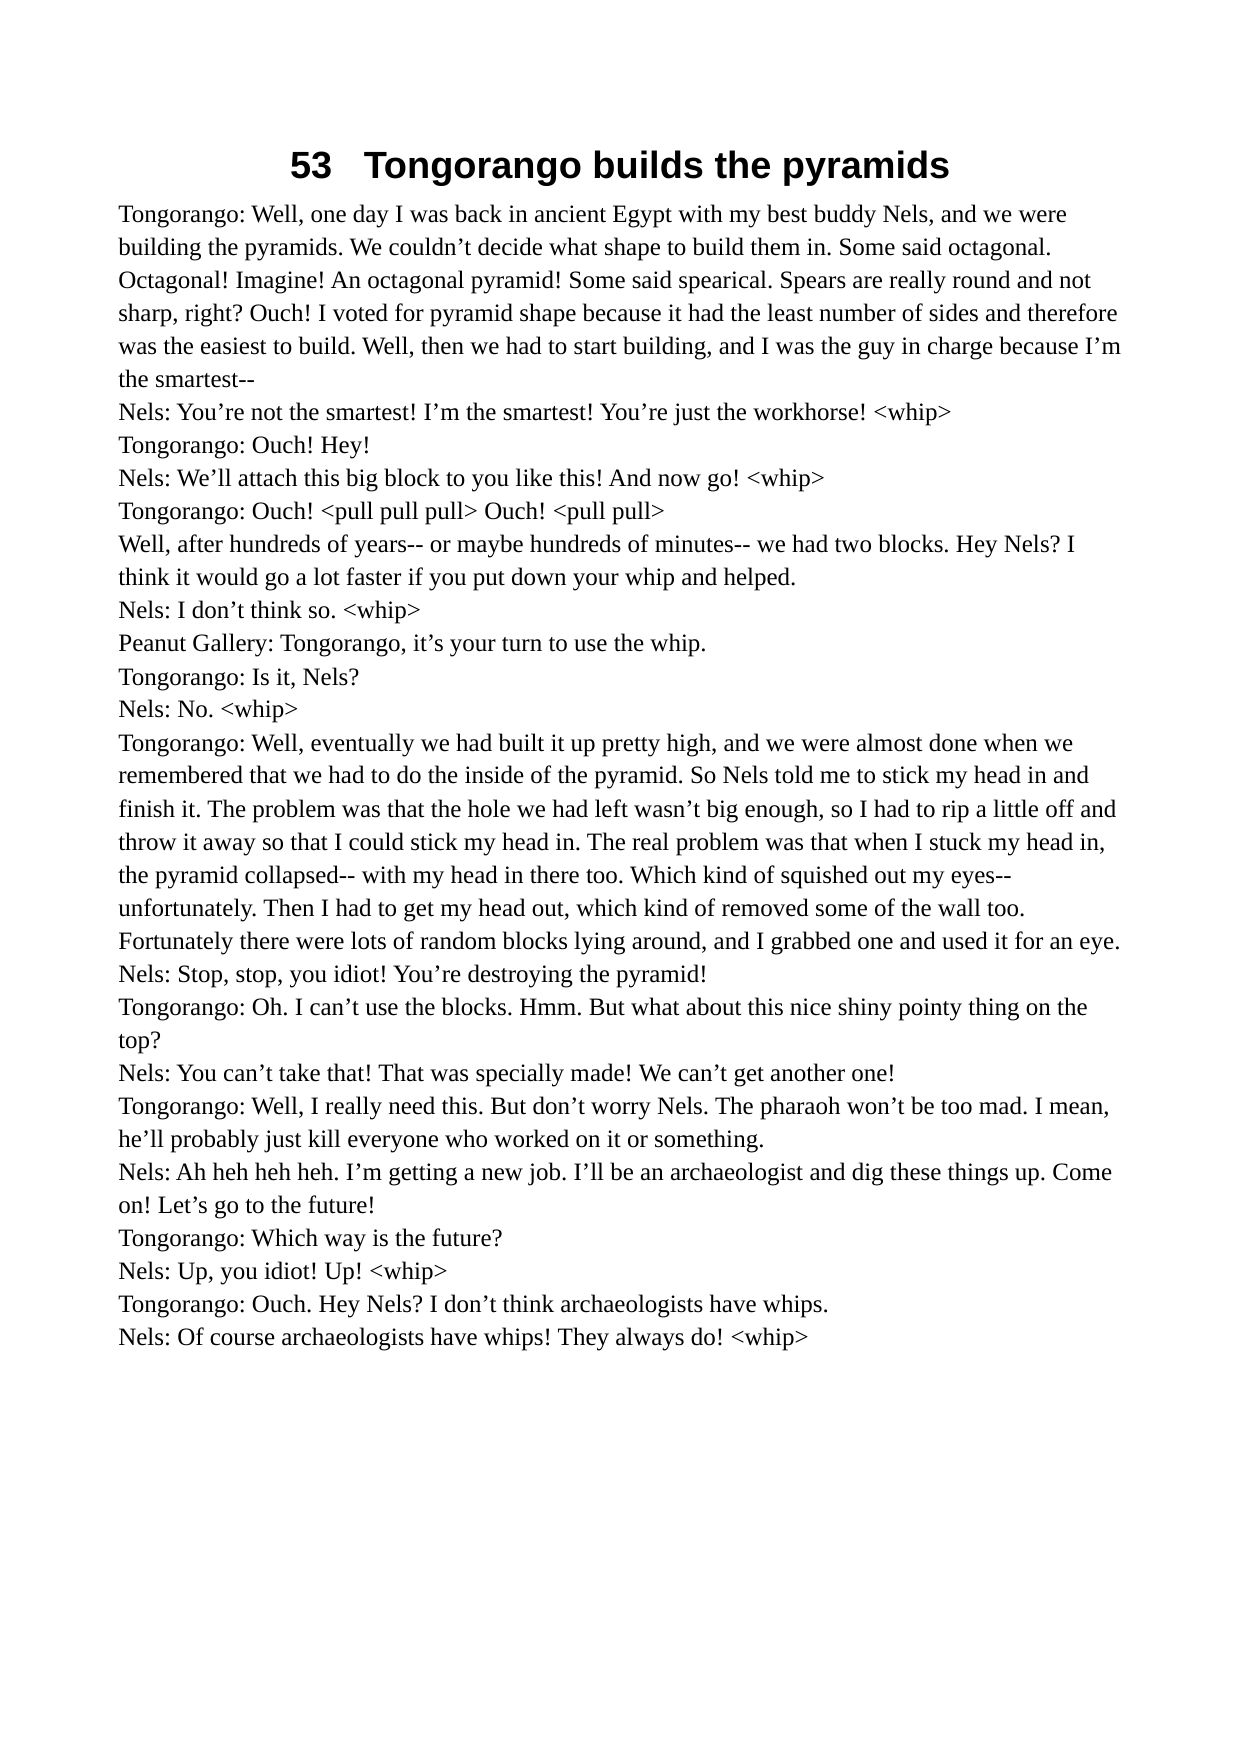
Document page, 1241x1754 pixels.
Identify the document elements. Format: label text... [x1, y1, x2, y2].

subtitle Tongorango builds the pyramids [118, 143, 1122, 187]
text Tongorango: Well, one day I was back in ancient Egypt with my best buddy Nels, and we were building the pyramids. We couldn’t decide what shape to build them in. Some said octagonal. Octagonal! Imagine! An octagonal pyramid! Some said spearical. Spears are really round and not sharp, right? Ouch! I voted for pyramid shape because it had the least number of sides and therefore was the easiest to build. Well, then we had to start building, and I was the guy in charge because I’m the smartest-- Nels: You’re not the smartest! I’m the smartest! You’re just the workhorse! <whip> Tongorango: Ouch! Hey! Nels: We’ll attach this big block to you like this! And now go! <whip> Tongorango: Ouch! <pull pull pull> Ouch! <pull pull> Well, after hundreds of years-- or maybe hundreds of minutes-- we had two blocks. Hey Nels? I think it would go a lot faster if you put down your whip and helped. Nels: I don’t think so. <whip> Peanut Gallery: Tongorango, it’s your turn to use the whip. Tongorango: Is it, Nels? Nels: No. <whip> Tongorango: Well, eventually we had built it up pretty high, and we were almost done when we remembered that we had to do the inside of the pyramid. So Nels told me to stick my head in and finish it. The problem was that the hole we had left wasn’t big enough, so I had to rip a little off and throw it away so that I could stick my head in. The real problem was that when I stuck my head in, the pyramid collapsed-- with my head in there too. Which kind of squished out my eyes-- unfortunately. Then I had to get my head out, which kind of removed some of the wall too. Fortunately there were lots of random blocks lying around, and I grabbed one and used it for an eye. Nels: Stop, stop, you idiot! You’re destroying the pyramid! Tongorango: Oh. I can’t use the blocks. Hmm. But what about this nice shiny pointy thing on the top? Nels: You can’t take that! That was specially made! We can’t get another one! Tongorango: Well, I really need this. But don’t worry Nels. The pharaoh won’t be too mad. I mean, he’ll probably just kill everyone who worked on it or something. Nels: Ah heh heh heh. I’m getting a new job. I’ll be an archaeologist and dig these things up. Come on! Let’s go to the future! Tongorango: Which way is the future? Nels: Up, you idiot! Up! <whip> Tongorango: Ouch. Hey Nels? I don’t think archaeologists have whips. Nels: Of course archaeologists have whips! They always do! <whip> [118, 199, 1122, 1351]
